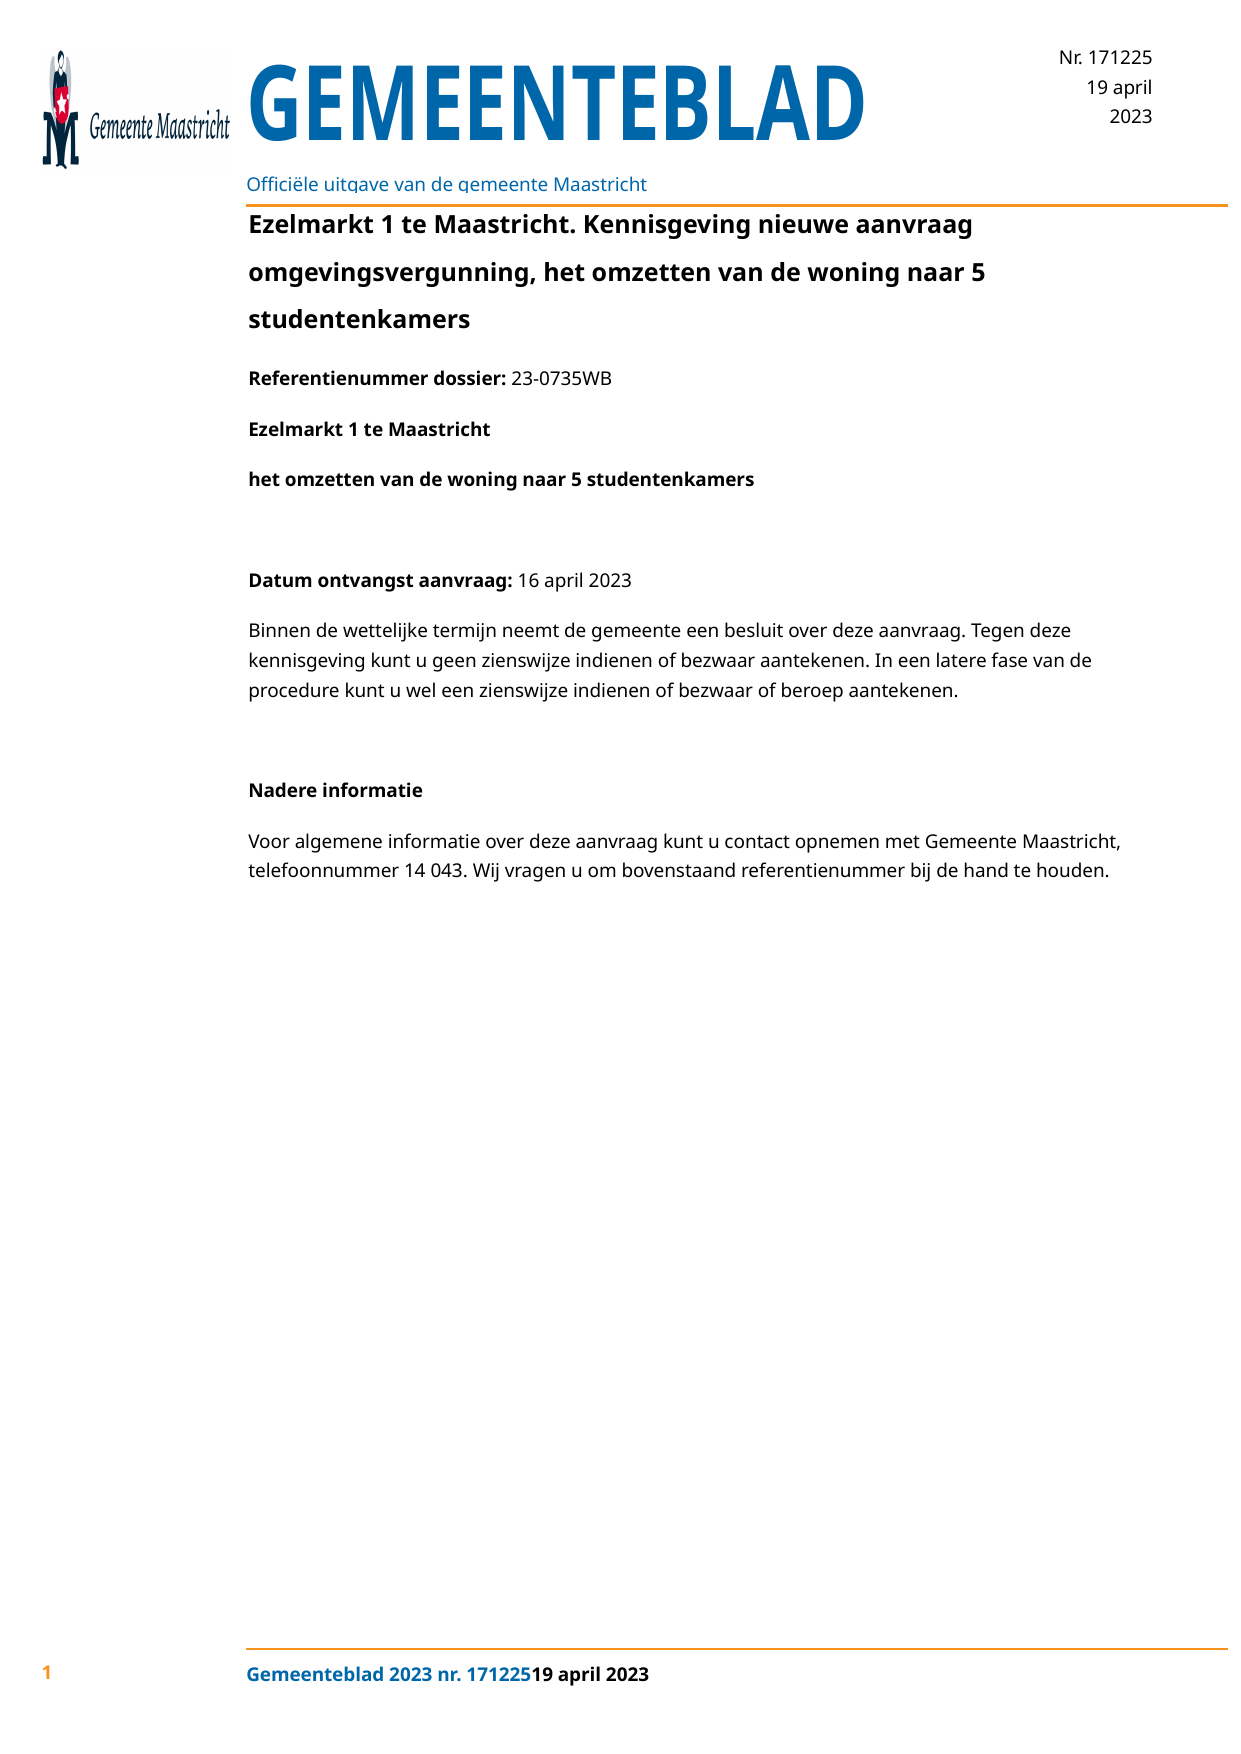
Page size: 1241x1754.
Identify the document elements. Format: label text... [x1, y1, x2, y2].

text Binnen de wettelijke termijn neemt de gemeente een besluit over deze aanvraag. Tegen deze kennisgeving kunt u geen zienswijze indienen of bezwaar aantekenen. In een latere fase van de procedure kunt u wel een zienswijze indienen of bezwaar of beroep aantekenen. [248, 618, 1152, 702]
text Ezelmarkt 1 te Maastricht [248, 416, 1152, 442]
text Datum ontvangst aanvraag: 16 april 2023 [248, 567, 1152, 593]
text Nadere informatie [248, 778, 1152, 803]
text het omzetten van de woning naar 5 studentenkamers [248, 466, 1152, 492]
text Ezelmarkt 1 te Maastricht. Kennisgeving nieuwe aanvraag omgevingsvergunning, het omzetten van de woning naar 5 studentenkamers [248, 207, 1152, 336]
text Voor algemene informatie over deze aanvraag kunt u contact opnemen met Gemeente Maastricht, telefoonnummer 14 043. Wij vragen u om bovenstaand referentienummer bij de hand te houden. [248, 828, 1152, 883]
text Referentienummer dossier: 23-0735WB [248, 366, 1152, 391]
picture [41, 47, 231, 172]
